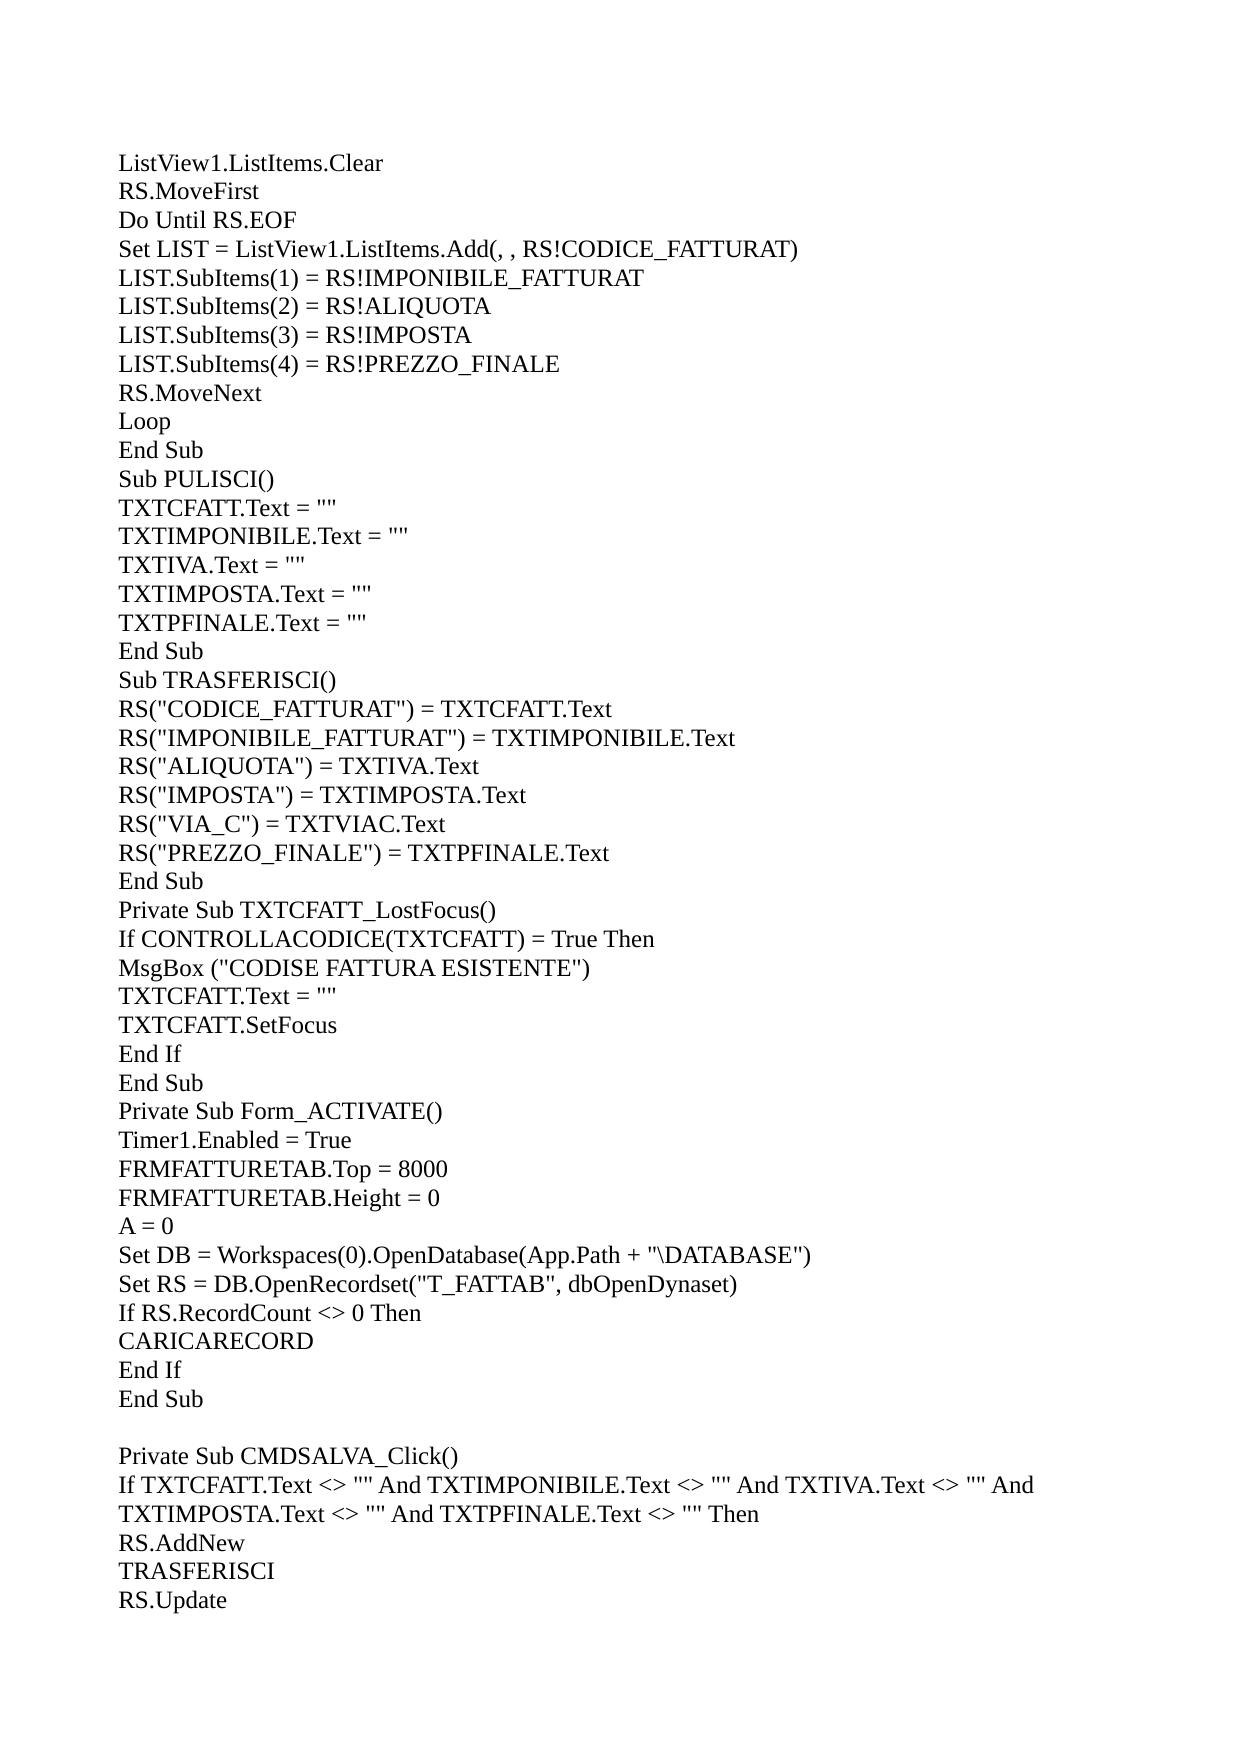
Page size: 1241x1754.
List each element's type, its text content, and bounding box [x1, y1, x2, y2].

text RS("ALIQUOTA") = TXTIVA.Text [118, 751, 1122, 780]
text RS.MoveFirst [118, 176, 1122, 205]
text RS("VIA_C") = TXTVIAC.Text [118, 809, 1122, 838]
text RS("IMPOSTA") = TXTIMPOSTA.Text [118, 780, 1122, 809]
text Do Until RS.EOF [118, 205, 1122, 234]
text Set RS = DB.OpenRecordset("T_FATTAB", dbOpenDynaset) [118, 1269, 1122, 1298]
text LIST.SubItems(4) = RS!PREZZO_FINALE [118, 349, 1122, 378]
text RS("IMPONIBILE_FATTURAT") = TXTIMPONIBILE.Text [118, 723, 1122, 751]
text TXTIMPOSTA.Text = "" [118, 579, 1122, 608]
text If TXTCFATT.Text <> "" And TXTIMPONIBILE.Text <> "" And TXTIVA.Text <> "" And TXTIMPOSTA.Text <> "" And TXTPFINALE.Text <> "" Then [118, 1470, 1122, 1528]
text ListView1.ListItems.Clear [118, 148, 1122, 176]
text RS.AddNew [118, 1528, 1122, 1556]
text TXTCFATT.SetFocus [118, 1010, 1122, 1039]
text FRMFATTURETAB.Top = 8000 [118, 1154, 1122, 1183]
text TXTIVA.Text = "" [118, 550, 1122, 579]
text Sub PULISCI() [118, 464, 1122, 493]
text TXTPFINALE.Text = "" [118, 608, 1122, 636]
text FRMFATTURETAB.Height = 0 [118, 1183, 1122, 1211]
text Set DB = Workspaces(0).OpenDatabase(App.Path + "\DATABASE") [118, 1240, 1122, 1269]
text Private Sub CMDSALVA_Click() [118, 1441, 1122, 1470]
text Set LIST = ListView1.ListItems.Add(, , RS!CODICE_FATTURAT) [118, 234, 1122, 263]
text TXTCFATT.Text = "" [118, 981, 1122, 1010]
text TRASFERISCI [118, 1556, 1122, 1585]
text Loop [118, 406, 1122, 435]
text RS("PREZZO_FINALE") = TXTPFINALE.Text [118, 838, 1122, 866]
text End If [118, 1355, 1122, 1384]
text Sub TRASFERISCI() [118, 665, 1122, 694]
text MsgBox ("CODISE FATTURA ESISTENTE") [118, 953, 1122, 981]
text End Sub [118, 866, 1122, 895]
text End Sub [118, 1384, 1122, 1413]
text LIST.SubItems(1) = RS!IMPONIBILE_FATTURAT [118, 263, 1122, 291]
text A = 0 [118, 1211, 1122, 1240]
text LIST.SubItems(2) = RS!ALIQUOTA [118, 291, 1122, 320]
text Private Sub Form_ACTIVATE() [118, 1096, 1122, 1125]
text End If [118, 1039, 1122, 1068]
text TXTCFATT.Text = "" [118, 493, 1122, 521]
text If CONTROLLACODICE(TXTCFATT) = True Then [118, 924, 1122, 953]
text RS.Update [118, 1585, 1122, 1614]
text End Sub [118, 1068, 1122, 1096]
text RS.MoveNext [118, 378, 1122, 406]
text If RS.RecordCount <> 0 Then [118, 1298, 1122, 1326]
text Private Sub TXTCFATT_LostFocus() [118, 895, 1122, 924]
text LIST.SubItems(3) = RS!IMPOSTA [118, 320, 1122, 349]
text Timer1.Enabled = True [118, 1125, 1122, 1154]
text End Sub [118, 636, 1122, 665]
text CARICARECORD [118, 1326, 1122, 1355]
text RS("CODICE_FATTURAT") = TXTCFATT.Text [118, 694, 1122, 723]
text TXTIMPONIBILE.Text = "" [118, 521, 1122, 550]
text End Sub [118, 435, 1122, 464]
